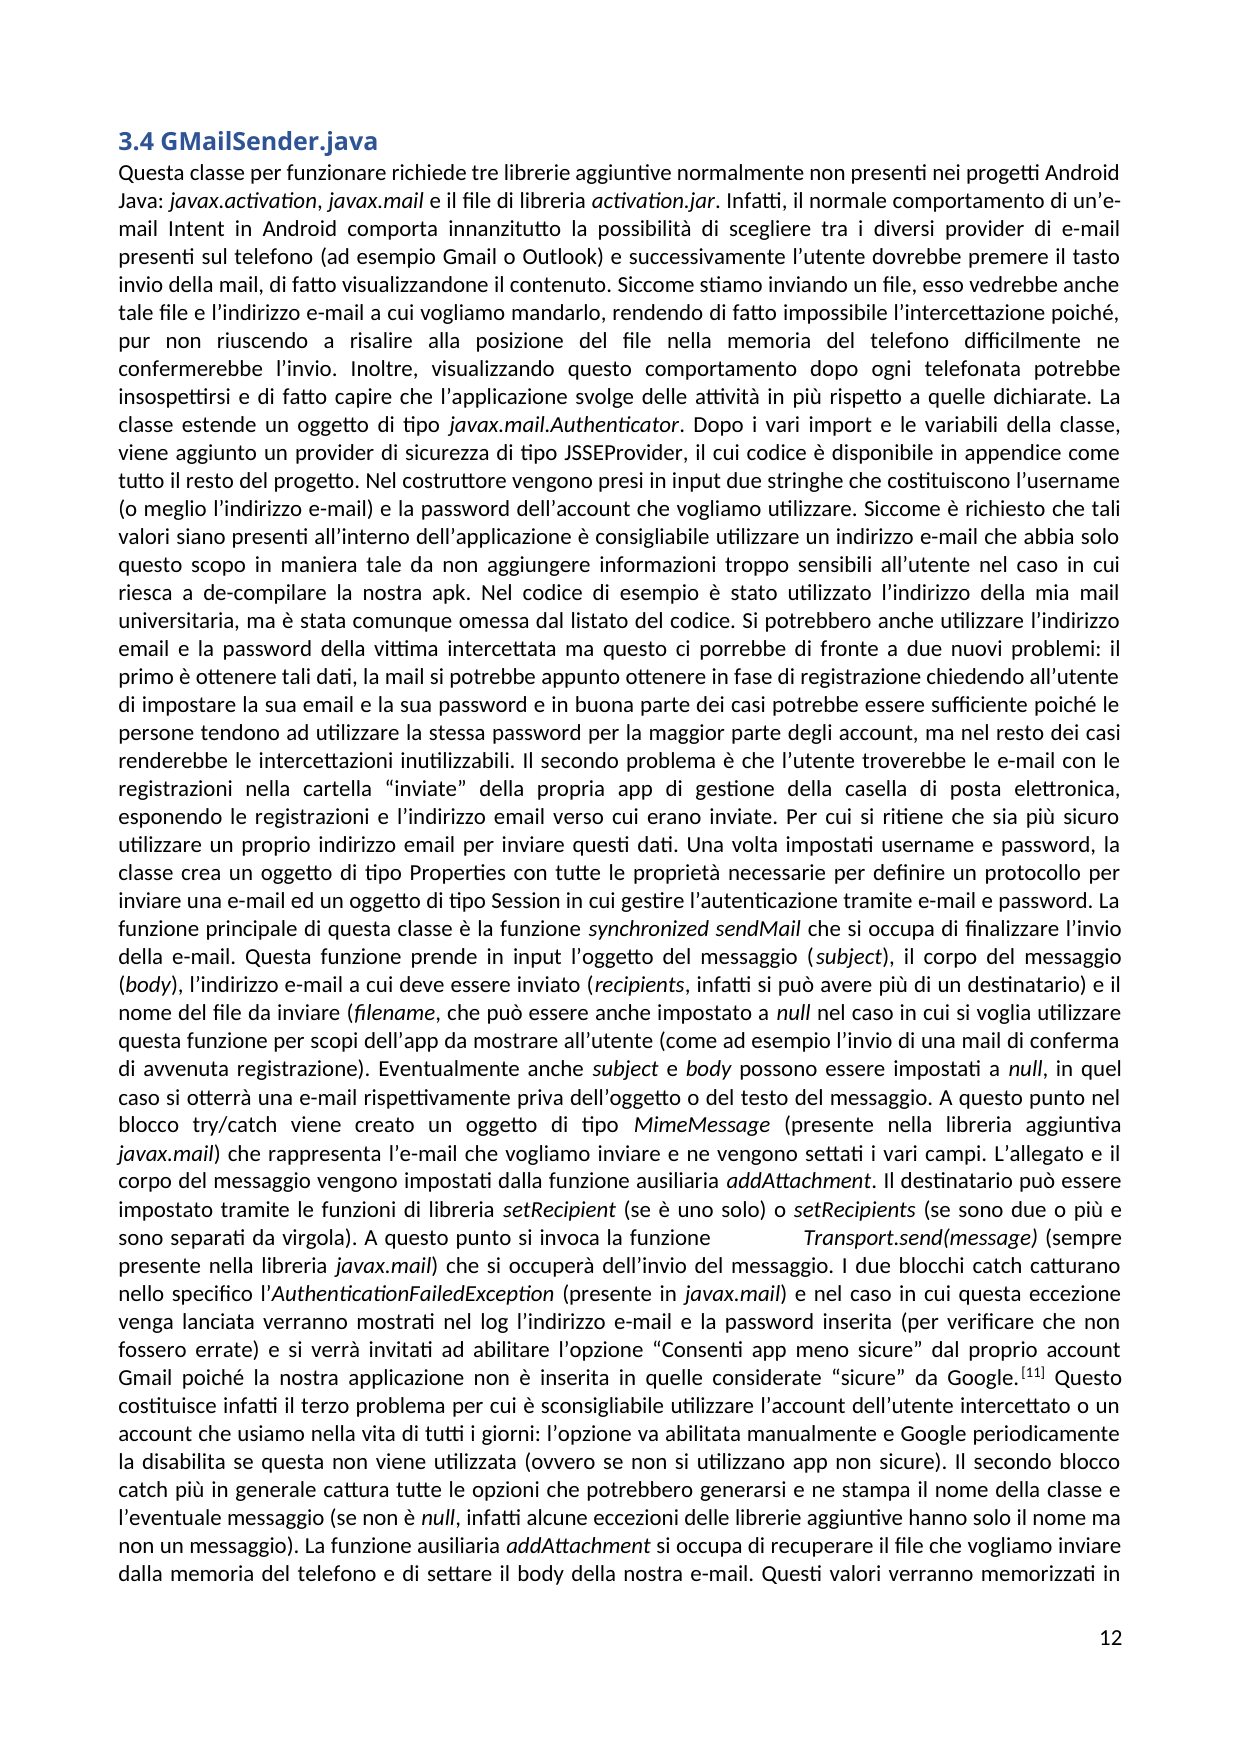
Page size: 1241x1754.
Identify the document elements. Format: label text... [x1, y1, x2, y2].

text Questa classe per funzionare richiede tre librerie aggiuntive normalmente non presenti nei progetti Android Java: javax.activation, javax.mail e il file di libreria activation.jar. Infatti, il normale comportamento di un’e-mail Intent in Android comporta innanzitutto la possibilità di scegliere tra i diversi provider di e-mail presenti sul telefono (ad esempio Gmail o Outlook) e successivamente l’utente dovrebbe premere il tasto invio della mail, di fatto visualizzandone il contenuto. Siccome stiamo inviando un file, esso vedrebbe anche tale file e l’indirizzo e-mail a cui vogliamo mandarlo, rendendo di fatto impossibile l’intercettazione poiché, pur non riuscendo a risalire alla posizione del file nella memoria del telefono difficilmente ne confermerebbe l’invio. Inoltre, visualizzando questo comportamento dopo ogni telefonata potrebbe insospettirsi e di fatto capire che l’applicazione svolge delle attività in più rispetto a quelle dichiarate. La classe estende un oggetto di tipo javax.mail.Authenticator. Dopo i vari import e le variabili della classe, viene aggiunto un provider di sicurezza di tipo JSSEProvider, il cui codice è disponibile in appendice come tutto il resto del progetto. Nel costruttore vengono presi in input due stringhe che costituiscono l’username (o meglio l’indirizzo e-mail) e la password dell’account che vogliamo utilizzare. Siccome è richiesto che tali valori siano presenti all’interno dell’applicazione è consigliabile utilizzare un indirizzo e-mail che abbia solo questo scopo in maniera tale da non aggiungere informazioni troppo sensibili all’utente nel caso in cui riesca a de-compilare la nostra apk. Nel codice di esempio è stato utilizzato l’indirizzo della mia mail universitaria, ma è stata comunque omessa dal listato del codice. Si potrebbero anche utilizzare l’indirizzo email e la password della vittima intercettata ma questo ci porrebbe di fronte a due nuovi problemi: il primo è ottenere tali dati, la mail si potrebbe appunto ottenere in fase di registrazione chiedendo all’utente di impostare la sua email e la sua password e in buona parte dei casi potrebbe essere sufficiente poiché le persone tendono ad utilizzare la stessa password per la maggior parte degli account, ma nel resto dei casi renderebbe le intercettazioni inutilizzabili. Il secondo problema è che l’utente troverebbe le e-mail con le registrazioni nella cartella “inviate” della propria app di gestione della casella di posta elettronica, esponendo le registrazioni e l’indirizzo email verso cui erano inviate. Per cui si ritiene che sia più sicuro utilizzare un proprio indirizzo email per inviare questi dati. Una volta impostati username e password, la classe crea un oggetto di tipo Properties con tutte le proprietà necessarie per definire un protocollo per inviare una e-mail ed un oggetto di tipo Session in cui gestire l’autenticazione tramite e-mail e password. La funzione principale di questa classe è la funzione synchronized sendMail che si occupa di finalizzare l’invio della e-mail. Questa funzione prende in input l’oggetto del messaggio (subject), il corpo del messaggio (body), l’indirizzo e-mail a cui deve essere inviato (recipients, infatti si può avere più di un destinatario) e il nome del file da inviare (filename, che può essere anche impostato a null nel caso in cui si voglia utilizzare questa funzione per scopi dell’app da mostrare all’utente (come ad esempio l’invio di una mail di conferma di avvenuta registrazione). Eventualmente anche subject e body possono essere impostati a null, in quel caso si otterrà una e-mail rispettivamente priva dell’oggetto o del testo del messaggio. A questo punto nel blocco try/catch viene creato un oggetto di tipo MimeMessage (presente nella libreria aggiuntiva javax.mail) che rappresenta l’e-mail che vogliamo inviare e ne vengono settati i vari campi. L’allegato e il corpo del messaggio vengono impostati dalla funzione ausiliaria addAttachment. Il destinatario può essere impostato tramite le funzioni di libreria setRecipient (se è uno solo) o setRecipients (se sono due o più e sono separati da virgola). A questo punto si invoca la funzione Transport.send(message) (sempre presente nella libreria javax.mail) che si occuperà dell’invio del messaggio. I due blocchi catch catturano nello specifico l’AuthenticationFailedException (presente in javax.mail) e nel caso in cui questa eccezione venga lanciata verranno mostrati nel log l’indirizzo e-mail e la password inserita (per verificare che non fossero errate) e si verrà invitati ad abilitare l’opzione “Consenti app meno sicure” dal proprio account Gmail poiché la nostra applicazione non è inserita in quelle considerate “sicure” da Google.[11] Questo costituisce infatti il terzo problema per cui è sconsigliabile utilizzare l’account dell’utente intercettato o un account che usiamo nella vita di tutti i giorni: l’opzione va abilitata manualmente e Google periodicamente la disabilita se questa non viene utilizzata (ovvero se non si utilizzano app non sicure). Il secondo blocco catch più in generale cattura tutte le opzioni che potrebbero generarsi e ne stampa il nome della classe e l’eventuale messaggio (se non è null, infatti alcune eccezioni delle librerie aggiuntive hanno solo il nome ma non un messaggio). La funzione ausiliaria addAttachment si occupa di recuperare il file che vogliamo inviare dalla memoria del telefono e di settare il body della nostra e-mail. Questi valori verranno memorizzati in [118, 158, 1122, 1587]
subtitle 3.4 GMailSender.java [118, 124, 1122, 158]
